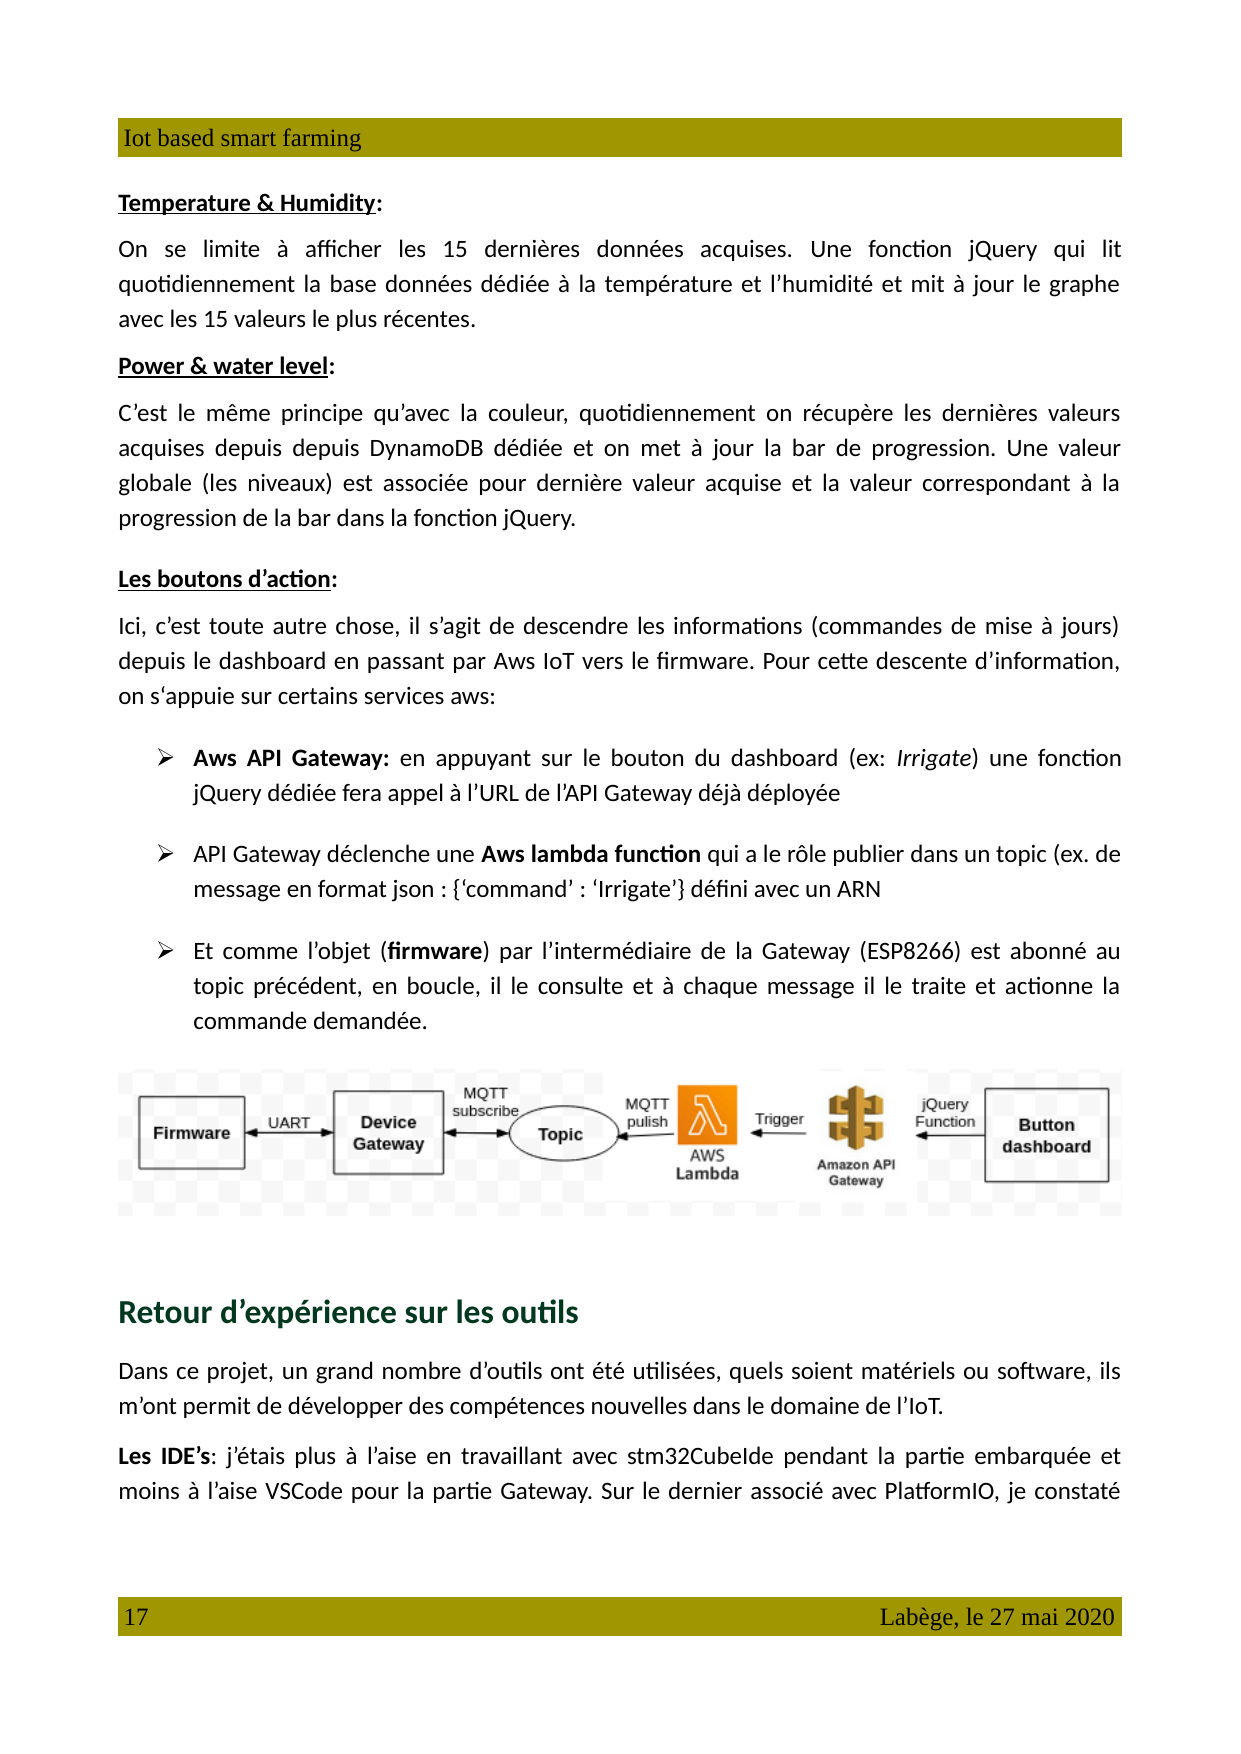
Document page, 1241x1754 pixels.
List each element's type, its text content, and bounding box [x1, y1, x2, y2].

text Les boutons d’action: [118, 564, 1122, 594]
text C’est le même principe qu’avec la couleur, quotidiennement on récupère les dernières valeurs acquises depuis depuis DynamoDB dédiée et on met à jour la bar de progression. Une valeur globale (les niveaux) est associée pour dernière valeur acquise et la valeur correspondant à la progression de la bar dans la fonction jQuery. [118, 397, 1122, 533]
text Ici, c’est toute autre chose, il s’agit de descendre les informations (commandes de mise à jours) depuis le dashboard en passant par Aws IoT vers le firmware. Pour cette descente d’information, on s‘appuie sur certains services aws: [118, 610, 1122, 711]
text Temperature & Humidity: [118, 187, 1122, 217]
list API Gateway déclenche une Aws lambda function qui a le rôle publier dans un topic (ex. de message en format json : {‘command’ : ‘Irrigate’} défini avec un ARN [156, 838, 1122, 904]
text Power & water level: [118, 350, 1122, 381]
list Et comme l’objet (firmware) par l’intermédiaire de la Gateway (ESP8266) est abonné au topic précédent, en boucle, il le consulte et à chaque message il le traite et actionne la commande demandée. [156, 935, 1122, 1036]
text On se limite à afficher les 15 dernières données acquises. Une fonction jQuery qui lit quotidiennement la base données dédiée à la température et l’humidité et mit à jour le graphe avec les 15 valeurs le plus récentes. [118, 233, 1122, 334]
text Dans ce projet, un grand nombre d’outils ont été utilisées, quels soient matériels ou software, ils m’ont permit de développer des compétences nouvelles dans le domaine de l’IoT. [118, 1355, 1122, 1421]
subtitle Retour d’expérience sur les outils [118, 1291, 1122, 1332]
picture [118, 1069, 1123, 1216]
text Les IDE’s: j’étais plus à l’aise en travaillant avec stm32CubeIde pendant la partie embarquée et moins à l’aise VSCode pour la partie Gateway. Sur le dernier associé avec PlatformIO, je constaté [118, 1440, 1122, 1505]
list Aws API Gateway: en appuyant sur le bouton du dashboard (ex: Irrigate) une fonction jQuery dédiée fera appel à l’URL de l’API Gateway déjà déployée [156, 742, 1122, 807]
